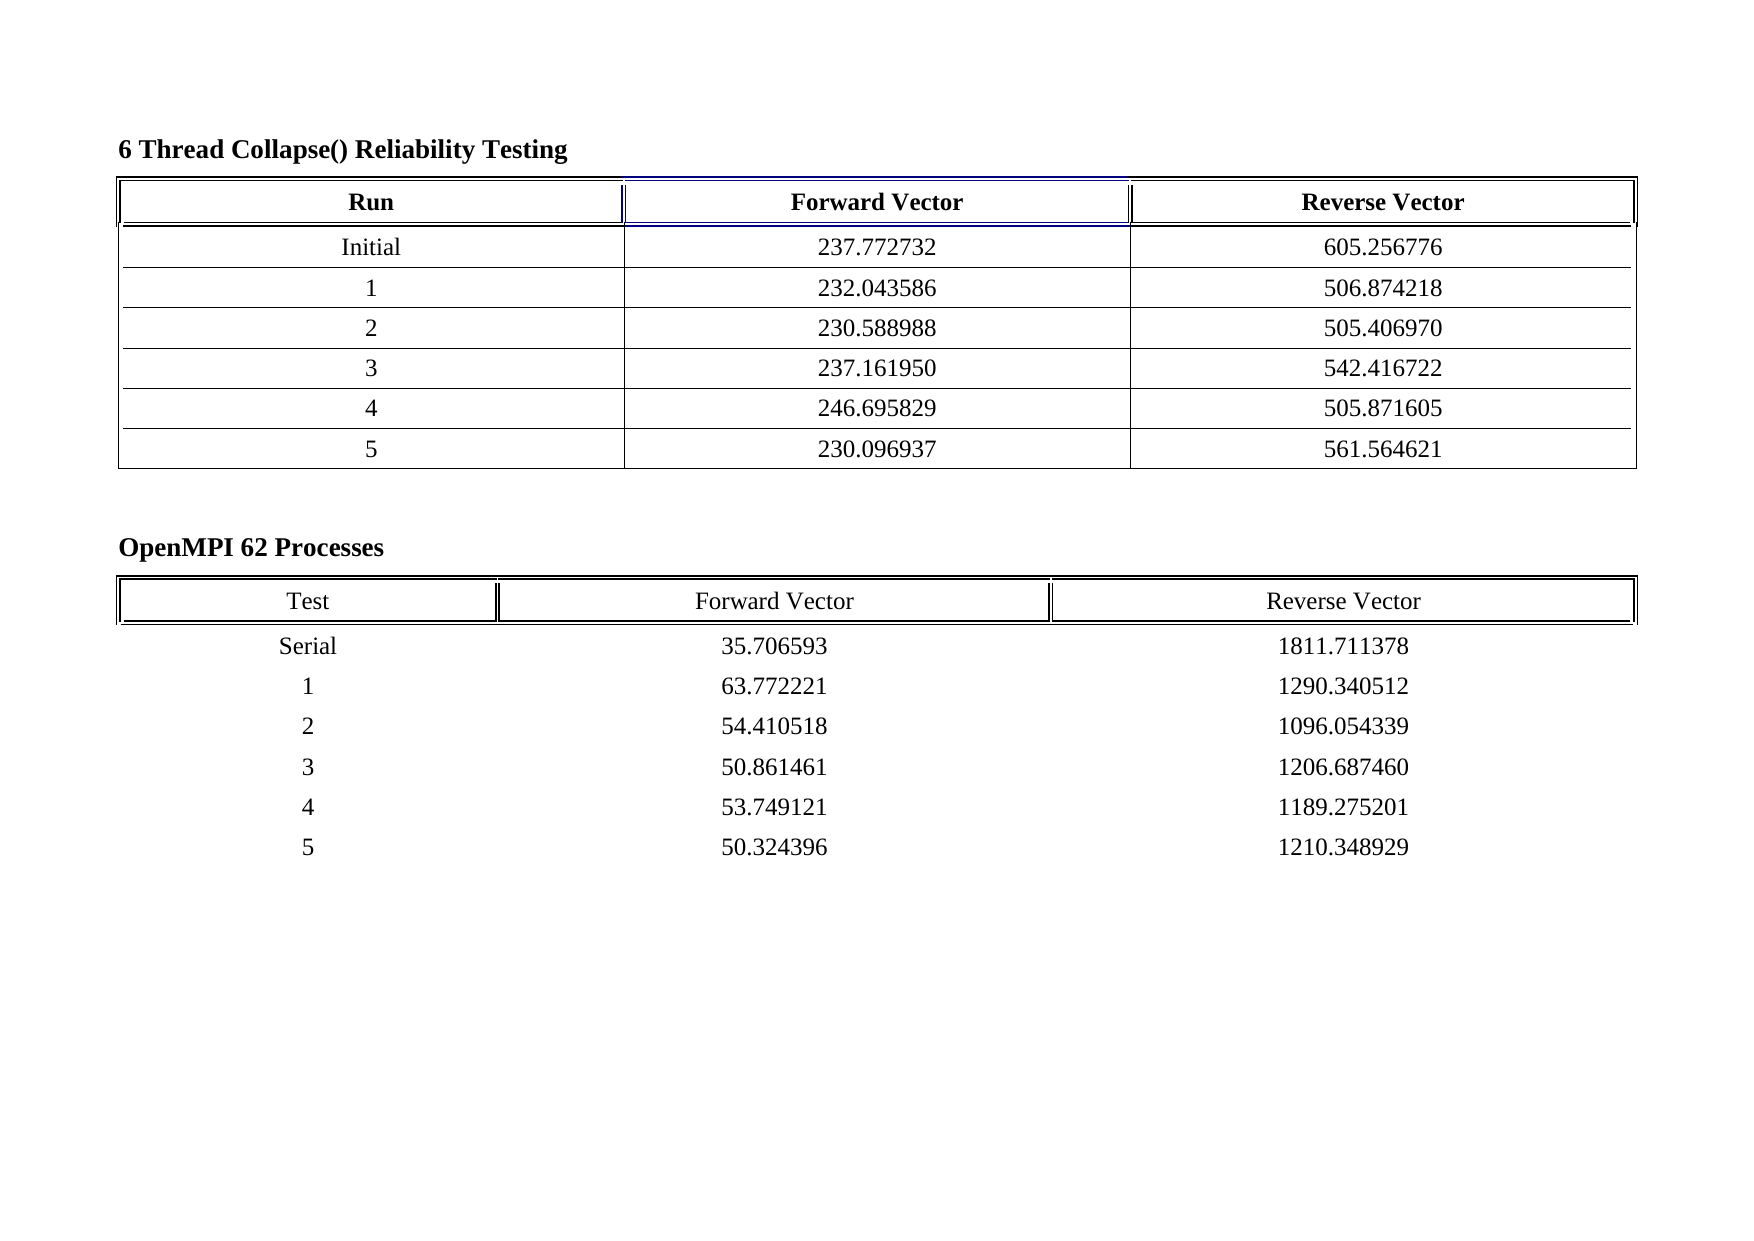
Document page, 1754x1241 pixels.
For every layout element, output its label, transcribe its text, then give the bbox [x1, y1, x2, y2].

table_cell 232.043586 [625, 268, 1130, 307]
table_cell 3 [118, 746, 497, 786]
table_cell 1 [118, 665, 497, 706]
table_cell 53.749121 [498, 786, 1051, 826]
table_cell 54.410518 [498, 706, 1051, 746]
table_cell 230.588988 [625, 308, 1130, 347]
table_cell 4 [118, 786, 497, 826]
table_cell 5 [119, 428, 624, 468]
table_header Run [118, 178, 624, 222]
table_header Test [121, 580, 497, 620]
table_cell 1206.687460 [1051, 746, 1636, 786]
table_cell 1096.054339 [1051, 706, 1636, 746]
table_header Reverse Vector [1130, 181, 1633, 222]
table_cell 1 [119, 267, 624, 307]
table_header Reverse Vector [1051, 579, 1633, 620]
table_cell 1811.711378 [1051, 620, 1636, 665]
table_cell 1290.340512 [1051, 665, 1636, 706]
table_cell 230.096937 [625, 429, 1130, 468]
table_cell 2 [119, 307, 624, 347]
table_cell 506.874218 [1131, 267, 1636, 307]
table_cell 5 [118, 826, 497, 866]
table_cell 505.871605 [1131, 388, 1636, 428]
table_cell 35.706593 [498, 625, 1051, 665]
table_cell 237.772732 [625, 227, 1130, 267]
subtitle OpenMPI 62 Processes [118, 531, 1636, 562]
table_cell 1210.348929 [1051, 826, 1636, 866]
table_cell 561.564621 [1131, 428, 1636, 468]
table_cell Initial [119, 222, 624, 267]
table_cell 2 [118, 706, 497, 746]
table_cell 237.161950 [625, 349, 1130, 388]
table_cell 246.695829 [625, 389, 1130, 428]
table_cell 605.256776 [1131, 222, 1636, 267]
table_header Forward Vector [624, 178, 1130, 222]
table_cell 1189.275201 [1051, 786, 1636, 826]
subtitle 6 Thread Collapse() Reliability Testing [118, 133, 1636, 164]
table_cell 3 [119, 348, 624, 388]
table_cell 505.406970 [1131, 307, 1636, 347]
table_cell 50.861461 [498, 746, 1051, 786]
table_cell Serial [118, 620, 497, 665]
table_cell 4 [119, 388, 624, 428]
table_cell 50.324396 [498, 826, 1051, 866]
table_header Forward Vector [498, 577, 1051, 620]
table_cell 63.772221 [498, 665, 1051, 706]
table_cell 542.416722 [1131, 348, 1636, 388]
